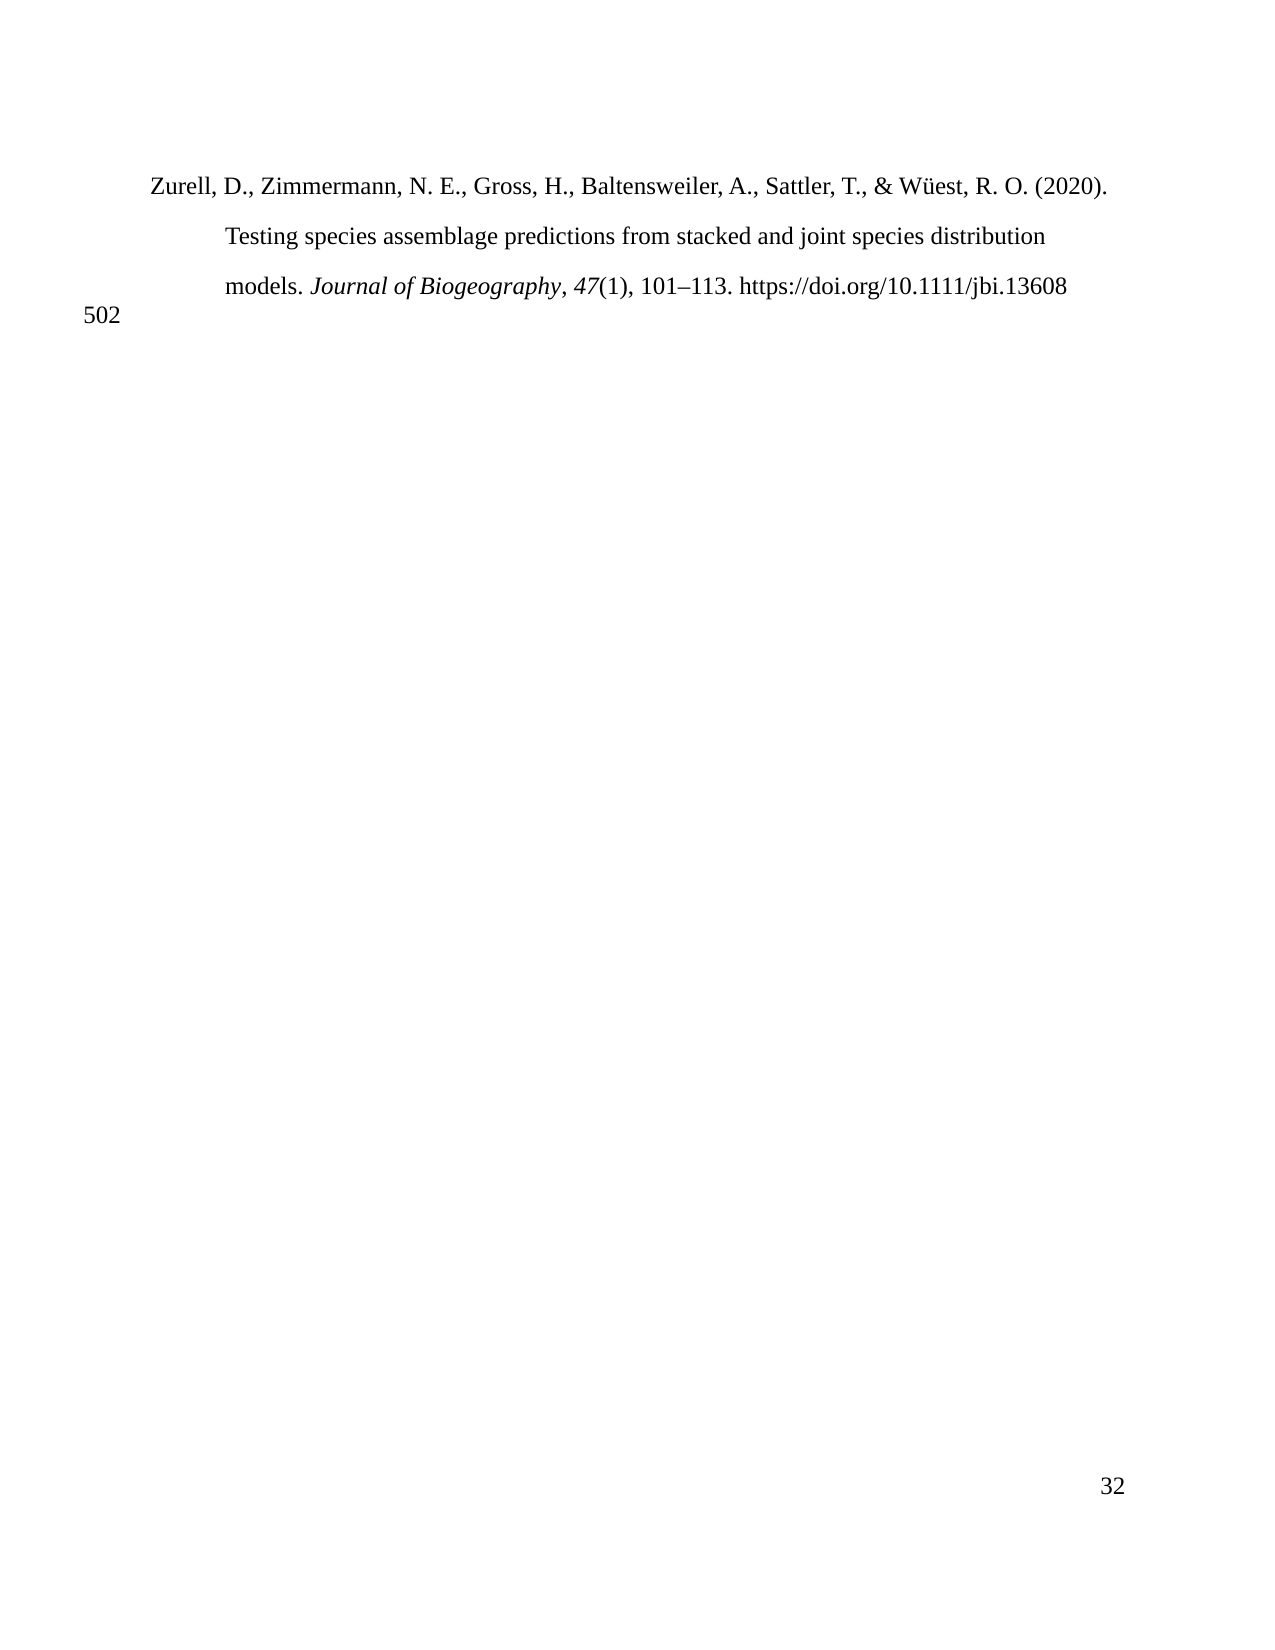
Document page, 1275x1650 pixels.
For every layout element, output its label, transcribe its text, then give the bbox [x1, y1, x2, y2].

text Zurell, D., Zimmermann, N. E., Gross, H., Baltensweiler, A., Sattler, T., & Wüest, R. O. (2020). Testing species assemblage predictions from stacked and joint species distribution models. Journal of Biogeography, 47(1), 101–113. https://doi.org/10.1111/jbi.13608 [150, 150, 1125, 300]
